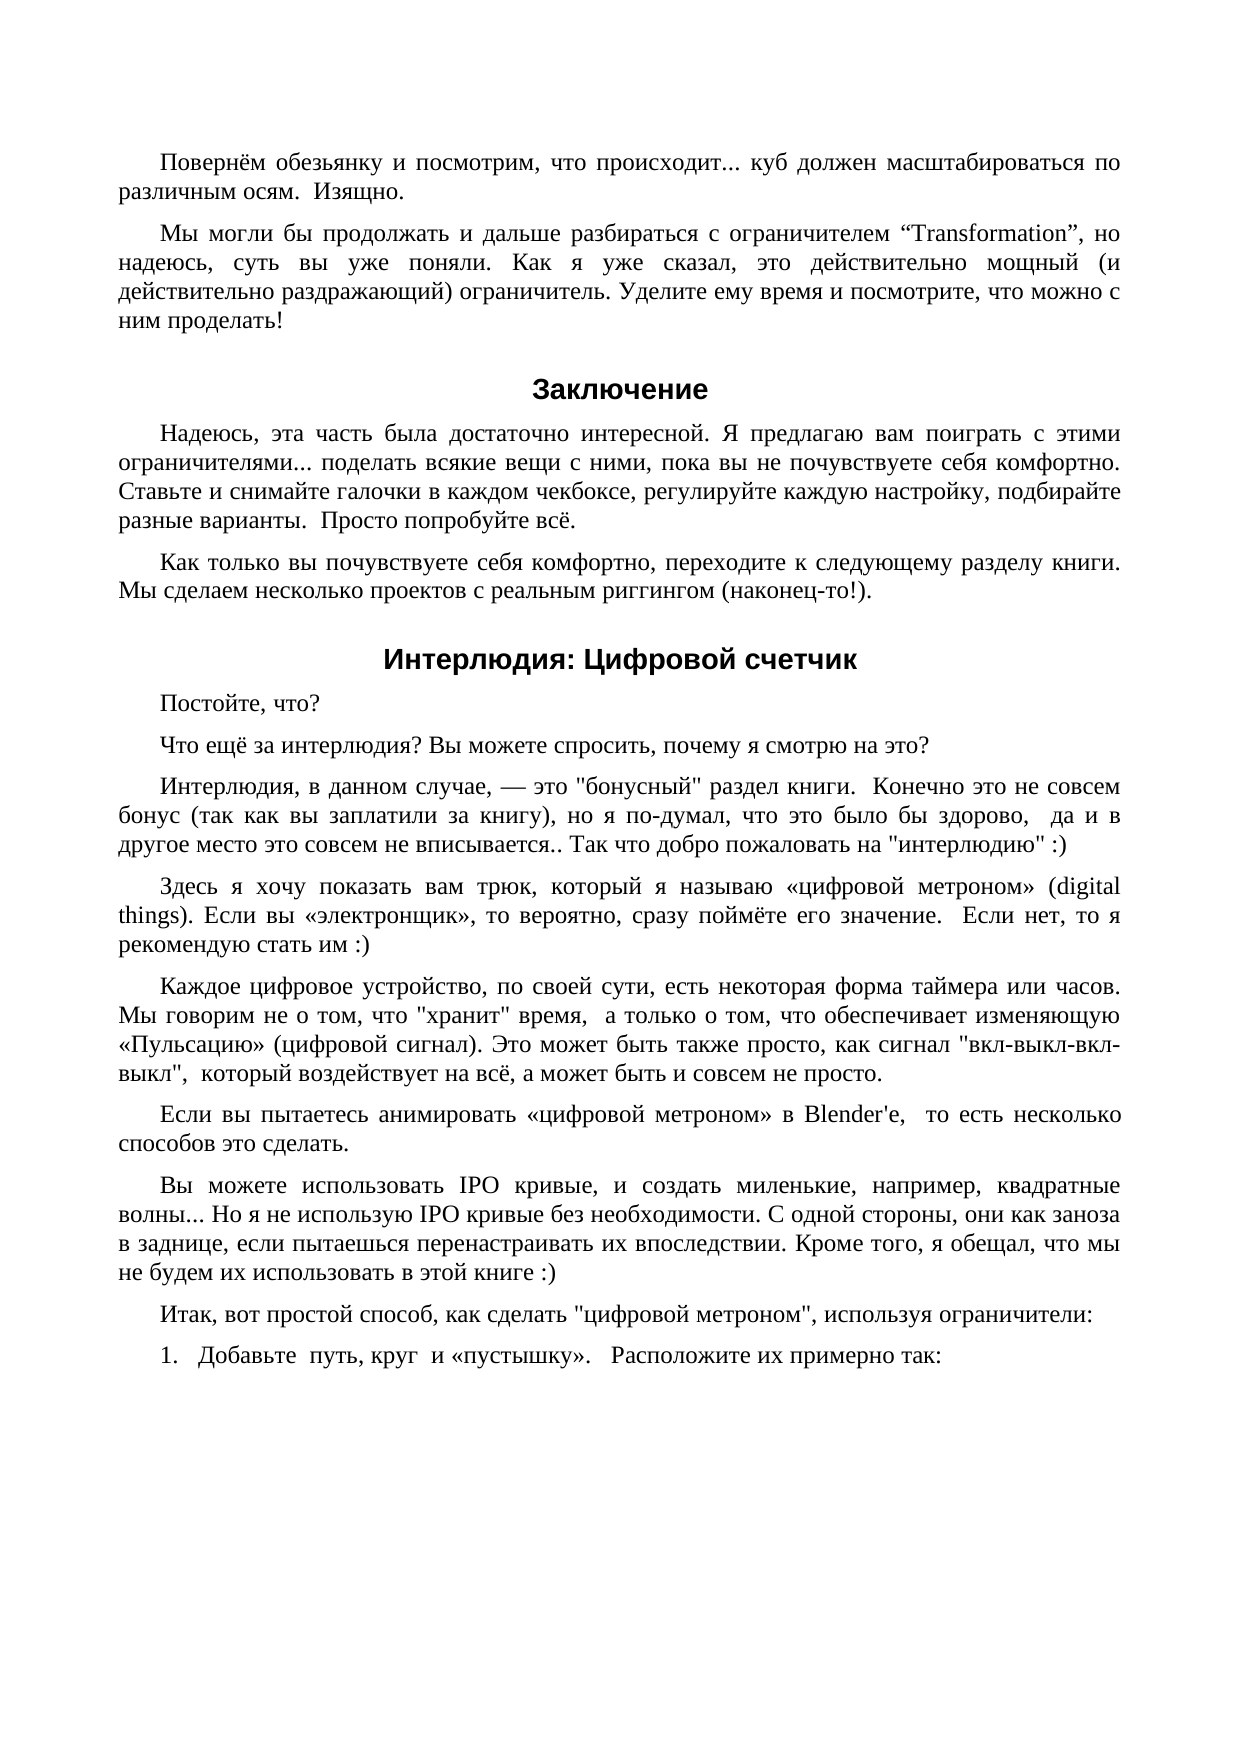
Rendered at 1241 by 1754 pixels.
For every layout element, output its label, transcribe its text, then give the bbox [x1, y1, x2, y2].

text Интерлюдия, в данном случае, — это "бонусный" раздел книги. Конечно это не совсем бонус (так как вы заплатили за книгу), но я по-думал, что это было бы здорово, да и в другое место это совсем не вписывается.. Так что добро пожаловать на "интерлюдию" :) [118, 771, 1122, 858]
text Здесь я хочу показать вам трюк, который я называю «цифровой метроном» (digital things). Если вы «электронщик», то вероятно, сразу поймёте его значение. Если нет, то я рекомендую стать им :) [118, 871, 1122, 958]
text Надеюсь, эта часть была достаточно интересной. Я предлагаю вам поиграть с этими ограничителями... поделать всякие вещи с ними, пока вы не почувствуете себя комфортно. Ставьте и снимайте галочки в каждом чекбоксе, регулируйте каждую настройку, подбирайте разные варианты. Просто попробуйте всё. [118, 418, 1122, 534]
text Итак, вот простой способ, как сделать "цифровой метроном", используя ограничители: [118, 1299, 1122, 1328]
text Постойте, что? [118, 688, 1122, 717]
text Повернём обезьянку и посмотрим, что происходит... куб должен масштабироваться по различным осям. Изящно. [118, 147, 1122, 205]
text Вы можете использовать IPO кривые, и создать миленькие, например, квадратные волны... Но я не использую IPO кривые без необходимости. С одной стороны, они как заноза в заднице, если пытаешься перенастраивать их впоследствии. Кроме того, я обещал, что мы не будем их использовать в этой книге :) [118, 1170, 1122, 1286]
text Каждое цифровое устройство, по своей сути, есть некоторая форма таймера или часов. Мы говорим не о том, что "хранит" время, а только о том, что обеспечивает изменяющую «Пульсацию» (цифровой сигнал). Это может быть также просто, как сигнал "вкл-выкл-вкл-выкл", который воздействует на всё, а может быть и совсем не просто. [118, 971, 1122, 1087]
subtitle Заключение [118, 372, 1122, 405]
text Что ещё за интерлюдия? Вы можете спросить, почему я смотрю на это? [118, 729, 1122, 759]
text Как только вы почувствуете себя комфортно, переходите к следующему разделу книги. Мы сделаем несколько проектов с реальным риггингом (наконец-то!). [118, 546, 1122, 604]
text 1. Добавьте путь, круг и «пустышку». Расположите их примерно так: [118, 1340, 1122, 1369]
subtitle Интерлюдия: Цифровой счетчик [118, 642, 1122, 676]
text Мы могли бы продолжать и дальше разбираться с ограничителем “Transformation”, но надеюсь, суть вы уже поняли. Как я уже сказал, это действительно мощный (и действительно раздражающий) ограничитель. Уделите ему время и посмотрите, что можно с ним проделать! [118, 218, 1122, 334]
text Если вы пытаетесь анимировать «цифровой метроном» в Blender'е, то есть несколько способов это сделать. [118, 1099, 1122, 1157]
